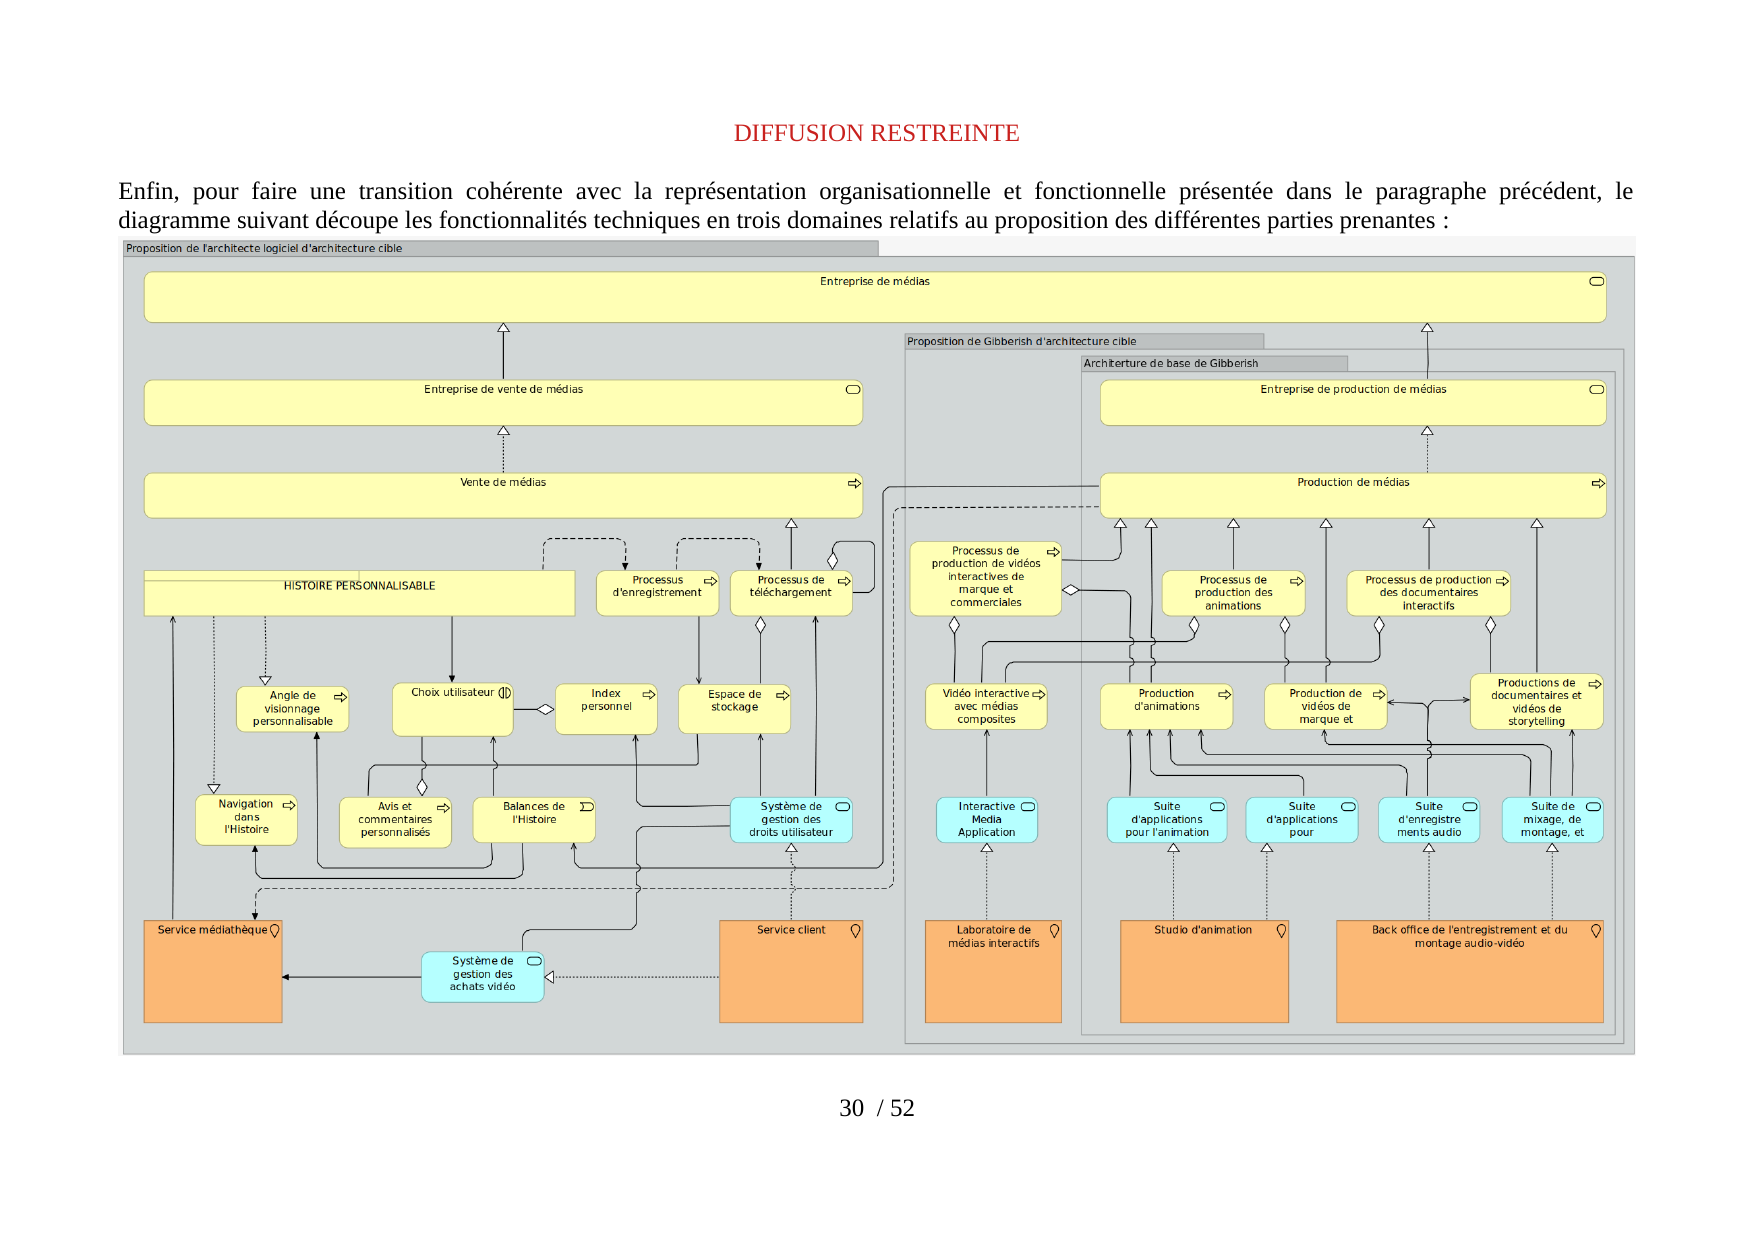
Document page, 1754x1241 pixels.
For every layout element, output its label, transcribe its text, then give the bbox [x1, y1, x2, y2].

text Enfin, pour faire une transition cohérente avec la représentation organisationnelle et fonctionnelle présentée dans le paragraphe précédent, le diagramme suivant découpe les fonctionnalités techniques en trois domaines relatifs au proposition des différentes parties prenantes : [118, 176, 1636, 234]
picture [118, 236, 1636, 1056]
